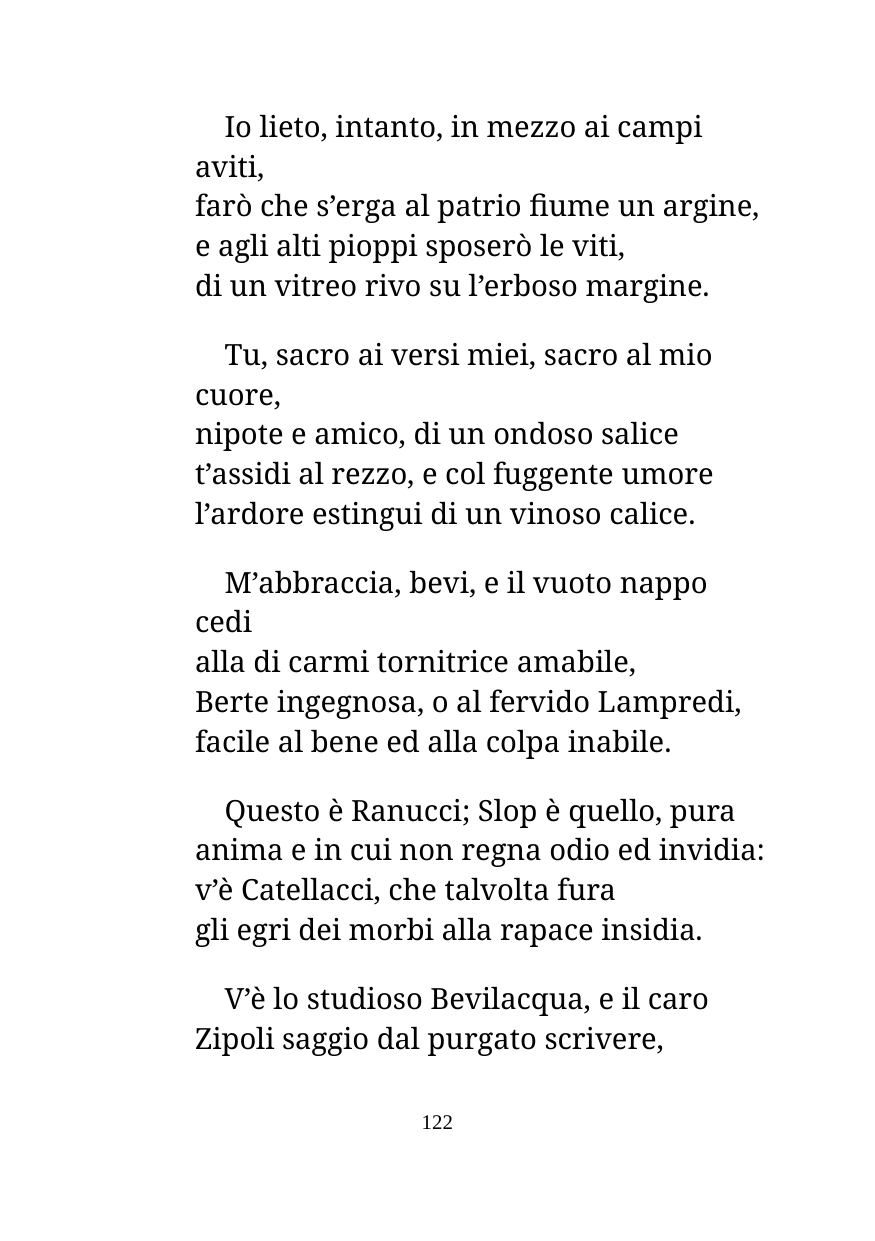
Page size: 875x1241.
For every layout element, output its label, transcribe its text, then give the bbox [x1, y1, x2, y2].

text Io lieto, intanto, in mezzo ai campi aviti, farò che s’erga al patrio fiume un argine, e agli alti pioppi sposerò le viti, di un vitreo rivo su l’erboso margine. [195, 106, 768, 305]
text Questo è Ranucci; Slop è quello, pura anima e in cui non regna odio ed invidia: v’è Catellacci, che talvolta fura gli egri dei morbi alla rapace insidia. [195, 790, 768, 949]
text Tu, sacro ai versi miei, sacro al mio cuore, nipote e amico, di un ondoso salice t’assidi al rezzo, e col fuggente umore l’ardore estingui di un vinoso calice. [195, 334, 768, 533]
text M’abbraccia, bevi, e il vuoto nappo cedi alla di carmi tornitrice amabile, Berte ingegnosa, o al fervido Lampredi, facile al bene ed alla colpa inabile. [195, 562, 768, 761]
text V’è lo studioso Bevilacqua, e il caro Zipoli saggio dal purgato scrivere, [195, 978, 768, 1058]
